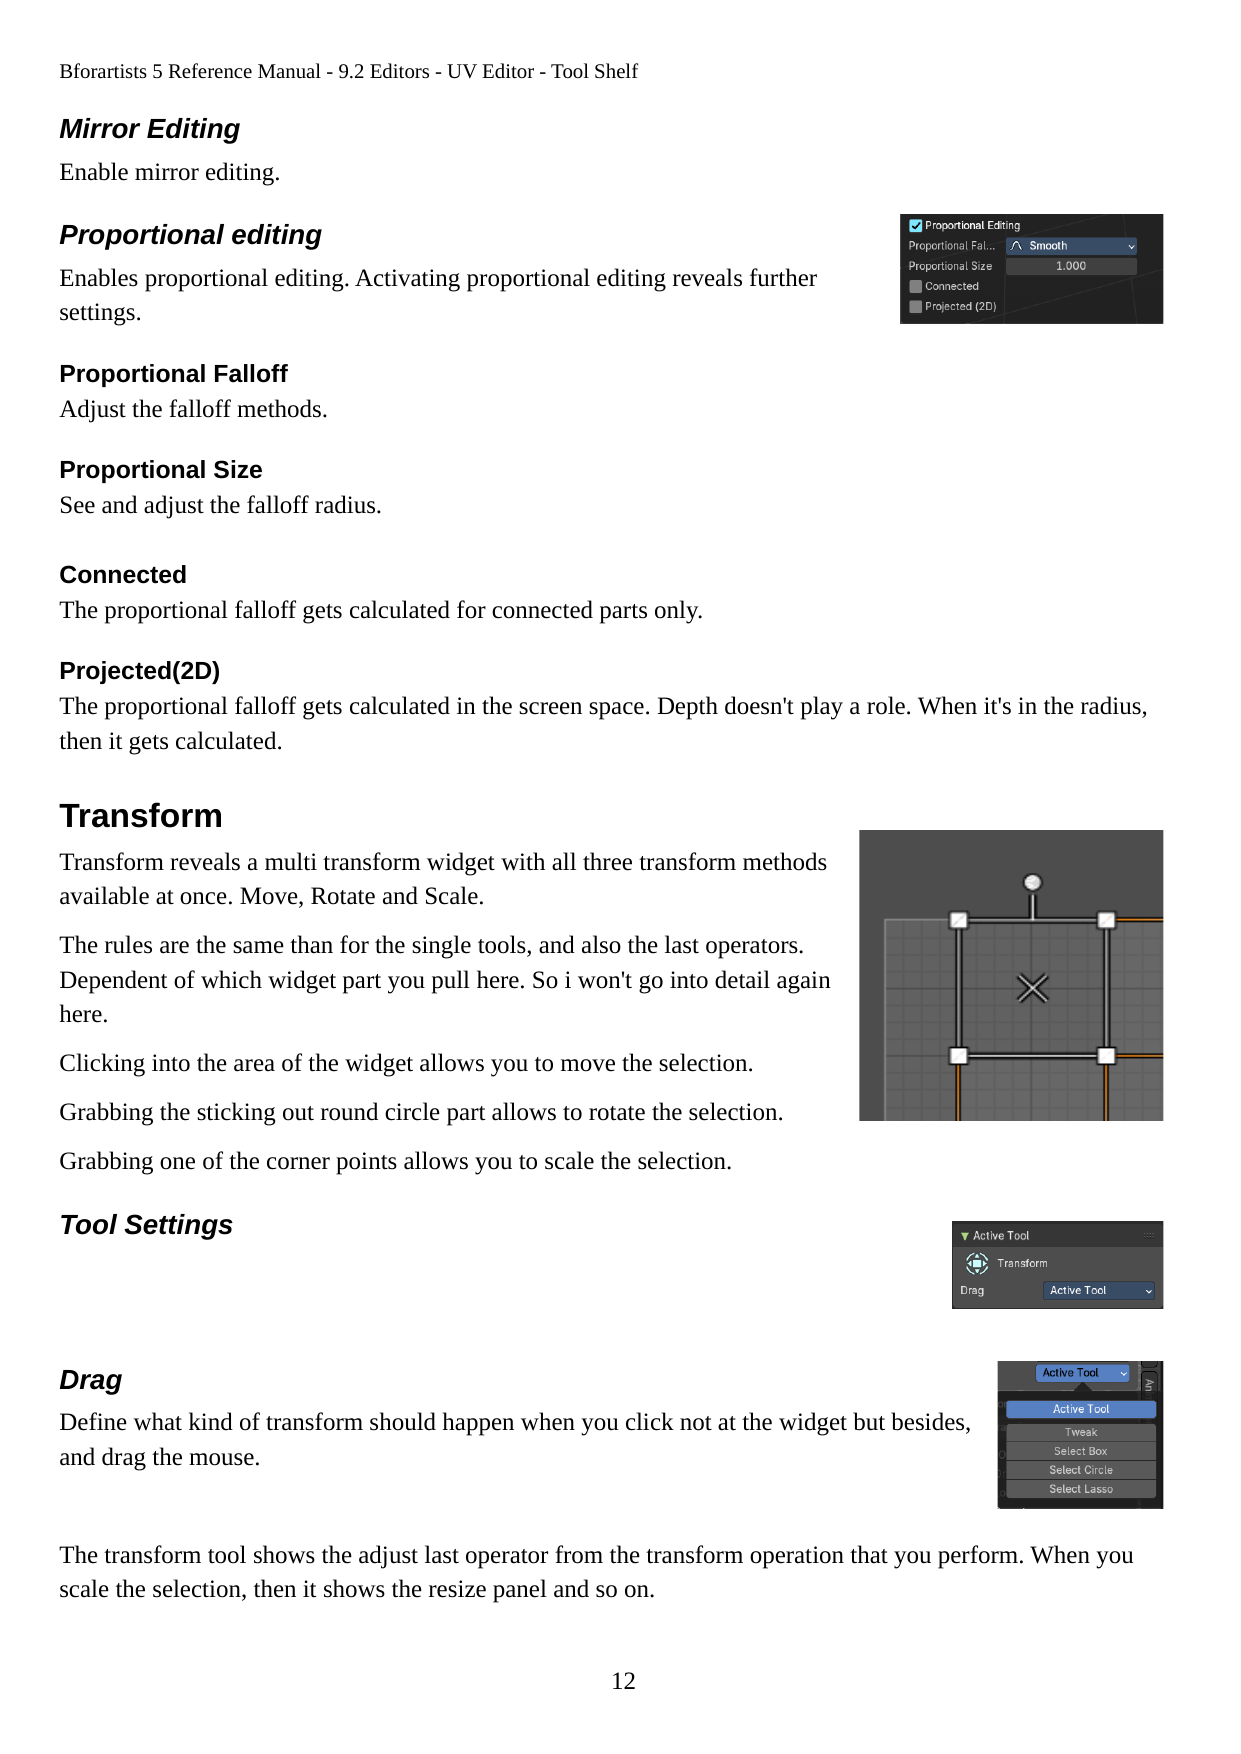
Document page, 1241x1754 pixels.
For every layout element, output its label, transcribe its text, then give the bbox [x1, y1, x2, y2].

subtitle Drag [59, 1363, 997, 1395]
subtitle Proportional Size [59, 455, 1181, 484]
text Adjust the falloff methods. [59, 394, 1181, 422]
subtitle Tool Settings [59, 1208, 1181, 1240]
subtitle Transform [59, 796, 1181, 834]
text Define what kind of transform should happen when you click not at the widget but besides, and drag the mouse. [59, 1407, 997, 1471]
subtitle Projected(2D) [59, 656, 1181, 685]
subtitle Proportional editing [59, 218, 900, 250]
subtitle Proportional Falloff [59, 359, 1181, 387]
picture [952, 1221, 1164, 1309]
text Grabbing one of the corner points allows you to scale the selection. [59, 1146, 1181, 1175]
text Transform reveals a multi transform widget with all three transform methods available at once. Move, Rotate and Scale. [59, 847, 859, 910]
text The proportional falloff gets calculated in the screen space. Depth doesn't play a role. When it's in the radius, then it gets calculated. [59, 691, 1181, 754]
picture [859, 830, 1164, 1121]
text Enable mirror editing. [59, 157, 1181, 186]
subtitle [1164, 1363, 1181, 1395]
text The proportional falloff gets calculated for connected parts only. [59, 595, 1181, 624]
subtitle Connected [59, 560, 1181, 589]
text See and adjust the falloff radius. [59, 490, 1181, 519]
picture [997, 1361, 1164, 1509]
subtitle [1164, 218, 1181, 250]
text The rules are the same than for the single tools, and also the last operators. Dependent of which widget part you pull here. So i won't go into detail again here. [59, 930, 859, 1028]
text Enables proportional editing. Activating proportional editing reveals further settings. [59, 263, 1181, 326]
text The transform tool shows the adjust last operator from the transform operation that you perform. When you scale the selection, then it shows the resize panel and so on. [59, 1540, 1181, 1603]
picture [900, 214, 1164, 324]
text Clicking into the area of the widget allows you to move the selection. [59, 1048, 859, 1077]
text Grabbing the sticking out round circle part allows to rotate the selection. [59, 1097, 1181, 1126]
subtitle Mirror Editing [59, 113, 1181, 144]
